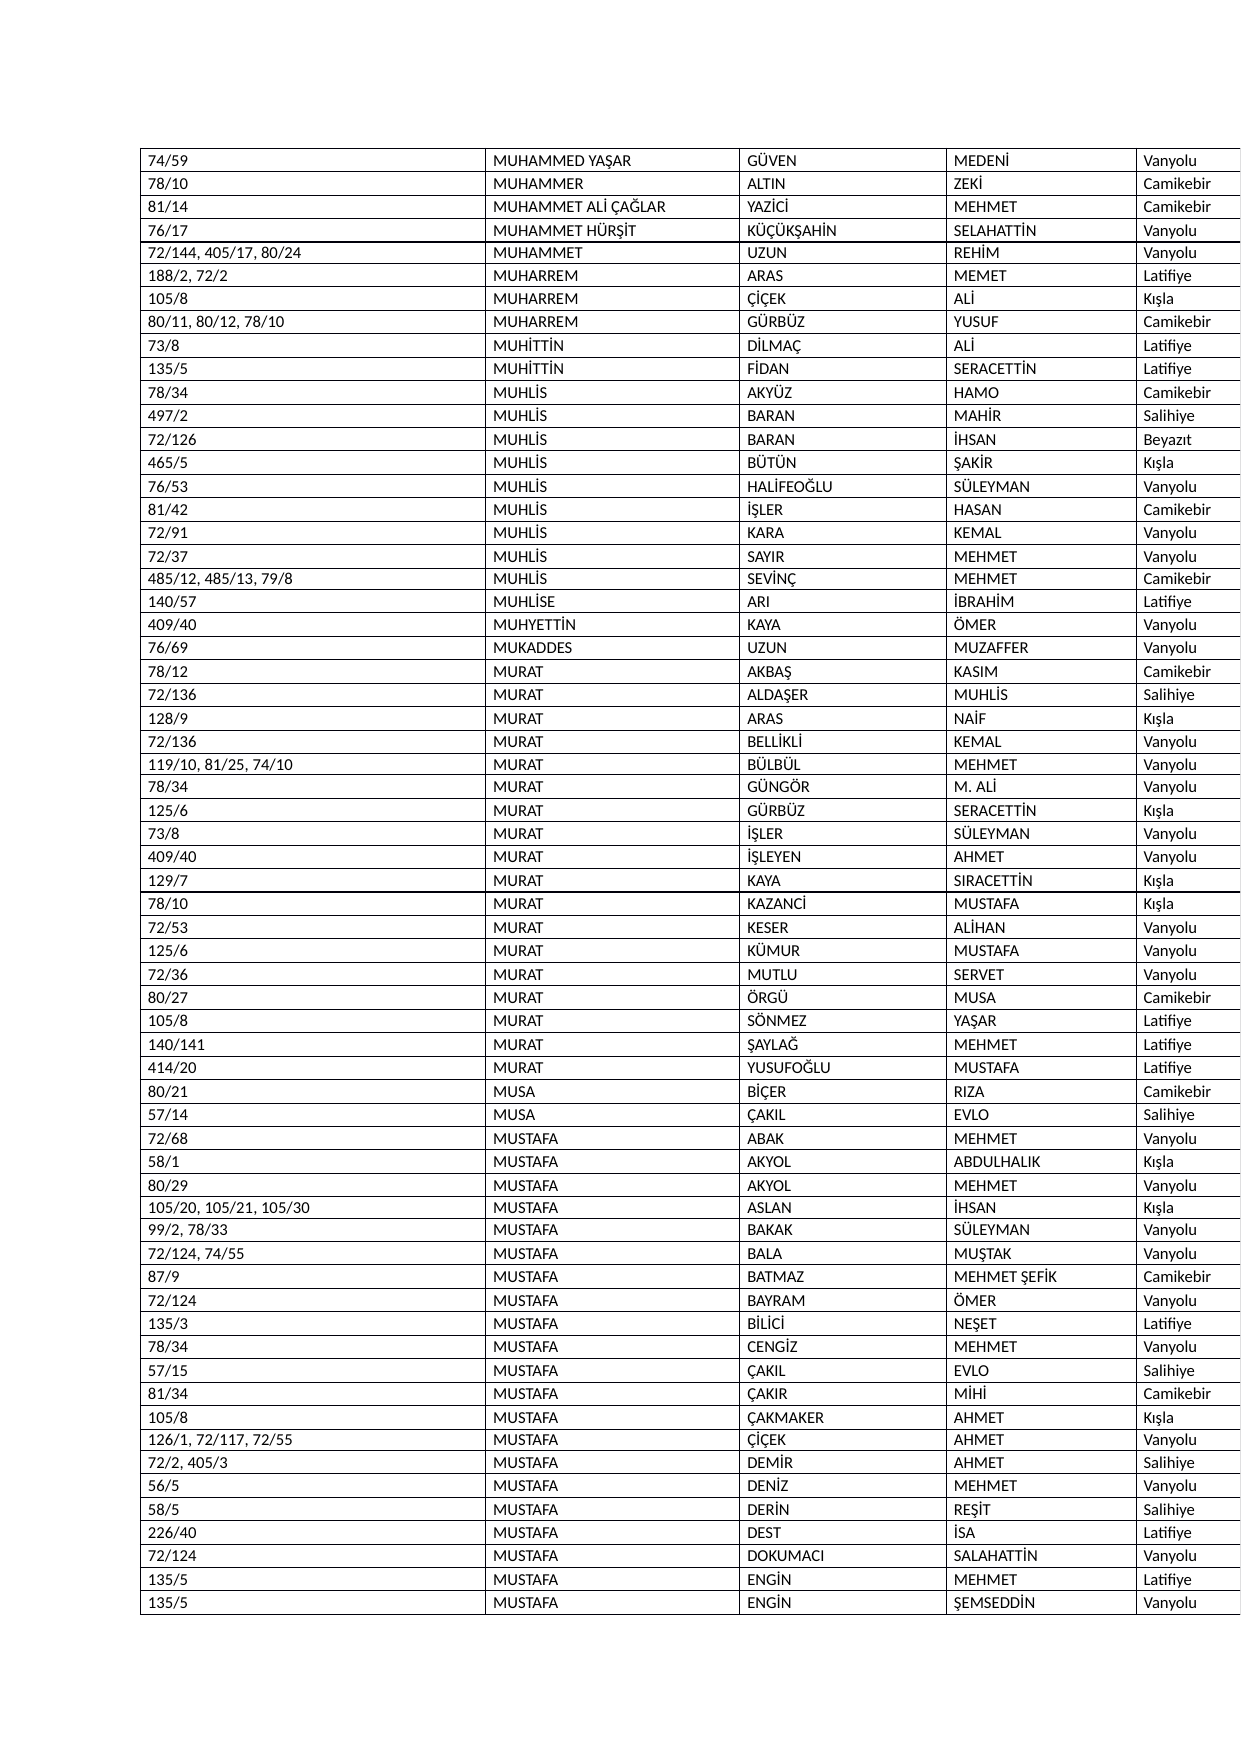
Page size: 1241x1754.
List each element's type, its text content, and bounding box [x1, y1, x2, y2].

table_cell MEHMET [947, 1474, 1136, 1497]
table_cell MUKADDES [486, 637, 739, 659]
table_cell MURAT [486, 775, 739, 798]
table_cell Latifiye [1137, 334, 1240, 357]
table_cell SAYIR [740, 545, 946, 567]
table_cell Camikebir [1137, 196, 1240, 218]
table_cell Vanyolu [1137, 1545, 1240, 1567]
table_cell HAMO [947, 381, 1136, 403]
table_cell 72/124 [141, 1545, 485, 1567]
table_cell ÖMER [947, 613, 1136, 636]
table_cell BATMAZ [740, 1265, 946, 1288]
table_cell İŞLEYEN [740, 846, 946, 868]
table_cell BİLİCİ [740, 1312, 946, 1335]
table_cell REŞİT [947, 1498, 1136, 1520]
table_cell MEHMET [947, 196, 1136, 218]
table_cell ABAK [740, 1127, 946, 1149]
table_cell MURAT [486, 1057, 739, 1079]
table_cell 125/6 [141, 799, 485, 821]
table_cell 56/5 [141, 1474, 485, 1497]
table_cell 73/8 [141, 334, 485, 357]
table_cell ÇİÇEK [740, 287, 946, 310]
table_cell Vanyolu [1137, 149, 1240, 171]
table_cell MUSTAFA [486, 1383, 739, 1405]
table_cell ÇAKMAKER [740, 1406, 946, 1428]
table_cell Camikebir [1137, 569, 1240, 589]
table_cell ALİ [947, 287, 1136, 310]
table_cell MURAT [486, 869, 739, 891]
table_cell MUSTAFA [486, 1197, 739, 1217]
table_cell BAKAK [740, 1219, 946, 1241]
table_cell 78/34 [141, 1336, 485, 1358]
table_cell 72/91 [141, 522, 485, 544]
table_cell Kışla [1137, 869, 1240, 891]
table_cell MURAT [486, 846, 739, 868]
table_cell MUSTAFA [486, 1336, 739, 1358]
table_cell MUHLİS [486, 522, 739, 544]
table_cell Vanyolu [1137, 1591, 1240, 1614]
table_cell MUSTAFA [486, 1242, 739, 1264]
table_cell MUHLİS [486, 381, 739, 403]
table_cell Vanyolu [1137, 775, 1240, 798]
table_cell MUSTAFA [486, 1219, 739, 1241]
table_cell Kışla [1137, 451, 1240, 474]
table_cell SERACETTİN [947, 799, 1136, 821]
table_cell Vanyolu [1137, 916, 1240, 938]
table_cell 126/1, 72/117, 72/55 [141, 1430, 485, 1450]
table_cell ÖMER [947, 1289, 1136, 1311]
table_cell Kışla [1137, 707, 1240, 729]
table_cell MURAT [486, 939, 739, 962]
table_cell 76/53 [141, 475, 485, 497]
table_cell 99/2, 78/33 [141, 1219, 485, 1241]
table_cell Camikebir [1137, 660, 1240, 683]
table_cell Vanyolu [1137, 522, 1240, 544]
table_cell UZUN [740, 243, 946, 263]
table_cell 81/34 [141, 1383, 485, 1405]
table_cell Camikebir [1137, 311, 1240, 333]
table_cell 105/8 [141, 1406, 485, 1428]
table_cell 135/5 [141, 1591, 485, 1614]
table_cell EVLO [947, 1359, 1136, 1382]
table_cell 105/8 [141, 1010, 485, 1032]
table_cell ÇAKIL [740, 1104, 946, 1126]
table_cell Vanyolu [1137, 1242, 1240, 1264]
table_cell MEHMET [947, 754, 1136, 774]
table_cell BİÇER [740, 1080, 946, 1102]
table_cell 72/144, 405/17, 80/24 [141, 243, 485, 263]
table_cell 78/34 [141, 775, 485, 798]
table_cell 78/12 [141, 660, 485, 683]
table_cell BELLİKLİ [740, 731, 946, 753]
table_cell KAZANCİ [740, 893, 946, 915]
table_cell BALA [740, 1242, 946, 1264]
table_cell MUHLİS [486, 451, 739, 474]
table_cell 74/59 [141, 149, 485, 171]
table_cell MUSTAFA [486, 1289, 739, 1311]
table_cell Salihiye [1137, 1104, 1240, 1126]
table_cell BÜTÜN [740, 451, 946, 474]
table_cell MURAT [486, 916, 739, 938]
table_cell Vanyolu [1137, 637, 1240, 659]
table_cell 72/68 [141, 1127, 485, 1149]
table_cell ŞAYLAĞ [740, 1033, 946, 1056]
table_cell 129/7 [141, 869, 485, 891]
table_cell MEHMET [947, 569, 1136, 589]
table_cell MUSA [486, 1080, 739, 1102]
table_cell MUSTAFA [486, 1127, 739, 1149]
table_cell Camikebir [1137, 986, 1240, 1009]
table_cell 72/2, 405/3 [141, 1451, 485, 1473]
table_cell BARAN [740, 428, 946, 450]
table_cell ÇAKIR [740, 1383, 946, 1405]
table_cell MURAT [486, 822, 739, 844]
table_cell MURAT [486, 707, 739, 729]
table_cell ENGİN [740, 1568, 946, 1590]
table_cell Kışla [1137, 1150, 1240, 1173]
table_cell MUHİTTİN [486, 358, 739, 380]
table_cell ŞEMSEDDİN [947, 1591, 1136, 1614]
table_cell MUHİTTİN [486, 334, 739, 357]
table_cell MUHLİS [486, 498, 739, 521]
table_cell YAŞAR [947, 1010, 1136, 1032]
table_cell YAZİCİ [740, 196, 946, 218]
table_cell AHMET [947, 1451, 1136, 1473]
table_cell Camikebir [1137, 381, 1240, 403]
table_cell YUSUF [947, 311, 1136, 333]
table_cell MUSTAFA [486, 1498, 739, 1520]
table_cell KAYA [740, 869, 946, 891]
table_cell 80/11, 80/12, 78/10 [141, 311, 485, 333]
table_cell 128/9 [141, 707, 485, 729]
table_cell MUHLİS [486, 545, 739, 567]
table_cell SEVİNÇ [740, 569, 946, 589]
table_cell Vanyolu [1137, 846, 1240, 868]
table_cell Vanyolu [1137, 243, 1240, 263]
table_cell MUHAMMER [486, 172, 739, 194]
table_cell Latifiye [1137, 1010, 1240, 1032]
table_cell GÜVEN [740, 149, 946, 171]
table_cell MUSTAFA [486, 1430, 739, 1450]
table_cell GÜNGÖR [740, 775, 946, 798]
table_cell KARA [740, 522, 946, 544]
table_cell MUSA [486, 1104, 739, 1126]
table_cell Salihiye [1137, 1359, 1240, 1382]
table_cell 105/20, 105/21, 105/30 [141, 1197, 485, 1217]
table_cell Salihiye [1137, 405, 1240, 427]
table_cell 485/12, 485/13, 79/8 [141, 569, 485, 589]
table_cell MUHAMMED YAŞAR [486, 149, 739, 171]
table_cell MAHİR [947, 405, 1136, 427]
table_cell GÜRBÜZ [740, 799, 946, 821]
table_cell MEHMET [947, 1336, 1136, 1358]
table_cell 78/10 [141, 172, 485, 194]
table_cell MURAT [486, 1010, 739, 1032]
table_cell MUHAMMET [486, 243, 739, 263]
table_cell HALİFEOĞLU [740, 475, 946, 497]
table_cell YUSUFOĞLU [740, 1057, 946, 1079]
table_cell RIZA [947, 1080, 1136, 1102]
table_cell 72/126 [141, 428, 485, 450]
table_cell DEMİR [740, 1451, 946, 1473]
table_cell ALDAŞER [740, 684, 946, 706]
table_cell İHSAN [947, 428, 1136, 450]
table_cell MUSA [947, 986, 1136, 1009]
table_cell BAYRAM [740, 1289, 946, 1311]
table_cell EVLO [947, 1104, 1136, 1126]
table_cell MUHAMMET HÜRŞİT [486, 219, 739, 241]
table_cell MUSTAFA [947, 893, 1136, 915]
table_cell 57/14 [141, 1104, 485, 1126]
table_cell Vanyolu [1137, 1174, 1240, 1196]
table_cell 497/2 [141, 405, 485, 427]
table_cell ENGİN [740, 1591, 946, 1614]
table_cell MUSTAFA [486, 1474, 739, 1497]
table_cell MEHMET [947, 1127, 1136, 1149]
table_cell MURAT [486, 1033, 739, 1056]
table_cell MURAT [486, 893, 739, 915]
table_cell Vanyolu [1137, 475, 1240, 497]
table_cell MUSTAFA [486, 1451, 739, 1473]
table_cell MUHARREM [486, 311, 739, 333]
table_cell MEHMET [947, 545, 1136, 567]
table_cell 73/8 [141, 822, 485, 844]
table_cell SERACETTİN [947, 358, 1136, 380]
table_cell Kışla [1137, 1406, 1240, 1428]
table_cell ÖRGÜ [740, 986, 946, 1009]
table_cell MUHYETTİN [486, 613, 739, 636]
table_cell 135/3 [141, 1312, 485, 1335]
table_cell MUHAMMET ALİ ÇAĞLAR [486, 196, 739, 218]
table_cell Vanyolu [1137, 963, 1240, 985]
table_cell MEHMET [947, 1568, 1136, 1590]
table_cell FİDAN [740, 358, 946, 380]
table_cell 76/69 [141, 637, 485, 659]
table_cell MEHMET [947, 1174, 1136, 1196]
table_cell 72/37 [141, 545, 485, 567]
table_cell 72/36 [141, 963, 485, 985]
table_cell AHMET [947, 846, 1136, 868]
table_cell Latifiye [1137, 590, 1240, 612]
table_cell Latifiye [1137, 1568, 1240, 1590]
table_cell Camikebir [1137, 1383, 1240, 1405]
table_cell REHİM [947, 243, 1136, 263]
table_cell MURAT [486, 754, 739, 774]
table_cell KESER [740, 916, 946, 938]
table_cell AKYÜZ [740, 381, 946, 403]
table_cell MUHLİS [486, 475, 739, 497]
table_cell DİLMAÇ [740, 334, 946, 357]
table_cell İSA [947, 1521, 1136, 1543]
table_cell KÜMUR [740, 939, 946, 962]
table_cell Latifiye [1137, 358, 1240, 380]
table_cell 87/9 [141, 1265, 485, 1288]
table_cell KEMAL [947, 731, 1136, 753]
table_cell İŞLER [740, 498, 946, 521]
table_cell 226/40 [141, 1521, 485, 1543]
table_cell Vanyolu [1137, 219, 1240, 241]
table_cell Vanyolu [1137, 1430, 1240, 1450]
table_cell AKYOL [740, 1174, 946, 1196]
table_cell 78/34 [141, 381, 485, 403]
table_cell MUHLİS [486, 405, 739, 427]
table_cell MURAT [486, 799, 739, 821]
table_cell Latifiye [1137, 1521, 1240, 1543]
table_cell Vanyolu [1137, 613, 1240, 636]
table_cell DEST [740, 1521, 946, 1543]
table_cell MUSTAFA [486, 1521, 739, 1543]
table_cell 78/10 [141, 893, 485, 915]
table_cell MEMET [947, 264, 1136, 286]
table_cell 188/2, 72/2 [141, 264, 485, 286]
table_cell KASIM [947, 660, 1136, 683]
table_cell Salihiye [1137, 684, 1240, 706]
table_cell ARI [740, 590, 946, 612]
table_cell ZEKİ [947, 172, 1136, 194]
table_cell MEDENİ [947, 149, 1136, 171]
table_cell MUHARREM [486, 287, 739, 310]
table_cell KEMAL [947, 522, 1136, 544]
table_cell CENGİZ [740, 1336, 946, 1358]
table_cell 409/40 [141, 846, 485, 868]
table_cell UZUN [740, 637, 946, 659]
table_cell SALAHATTİN [947, 1545, 1136, 1567]
table_cell Latifiye [1137, 1312, 1240, 1335]
table_cell HASAN [947, 498, 1136, 521]
table_cell 80/21 [141, 1080, 485, 1102]
table_cell ÇİÇEK [740, 1430, 946, 1450]
table_cell SERVET [947, 963, 1136, 985]
table_cell Camikebir [1137, 172, 1240, 194]
table_cell 105/8 [141, 287, 485, 310]
table_cell SIRACETTİN [947, 869, 1136, 891]
table_cell MUHLİSE [486, 590, 739, 612]
table_cell 119/10, 81/25, 74/10 [141, 754, 485, 774]
table_cell Kışla [1137, 1197, 1240, 1217]
table_cell MURAT [486, 986, 739, 1009]
table_cell 409/40 [141, 613, 485, 636]
table_cell Kışla [1137, 799, 1240, 821]
table_cell 81/14 [141, 196, 485, 218]
table_cell 80/29 [141, 1174, 485, 1196]
table_cell MİHİ [947, 1383, 1136, 1405]
table_cell 58/5 [141, 1498, 485, 1520]
table_cell ABDULHALIK [947, 1150, 1136, 1173]
table_cell Salihiye [1137, 1451, 1240, 1473]
table_cell Vanyolu [1137, 1219, 1240, 1241]
table_cell AHMET [947, 1406, 1136, 1428]
table_cell SÖNMEZ [740, 1010, 946, 1032]
table_cell MURAT [486, 684, 739, 706]
table_cell AKYOL [740, 1150, 946, 1173]
table_cell 140/141 [141, 1033, 485, 1056]
table_cell ALTIN [740, 172, 946, 194]
table_cell KÜÇÜKŞAHİN [740, 219, 946, 241]
table_cell DOKUMACI [740, 1545, 946, 1567]
table_cell ALİ [947, 334, 1136, 357]
table_cell Latifiye [1137, 264, 1240, 286]
table_cell Vanyolu [1137, 1474, 1240, 1497]
table_cell 72/136 [141, 731, 485, 753]
table_cell 465/5 [141, 451, 485, 474]
table_cell MUSTAFA [486, 1265, 739, 1288]
table_cell 57/15 [141, 1359, 485, 1382]
table_cell MUHLİS [947, 684, 1136, 706]
table_cell 80/27 [141, 986, 485, 1009]
table_cell DENİZ [740, 1474, 946, 1497]
table_cell 135/5 [141, 358, 485, 380]
table_cell MEHMET ŞEFİK [947, 1265, 1136, 1288]
table_cell 58/1 [141, 1150, 485, 1173]
table_cell SÜLEYMAN [947, 475, 1136, 497]
table_cell AKBAŞ [740, 660, 946, 683]
table_cell Vanyolu [1137, 754, 1240, 774]
table_cell Vanyolu [1137, 731, 1240, 753]
table_cell 72/136 [141, 684, 485, 706]
table_cell ARAS [740, 707, 946, 729]
table_cell 125/6 [141, 939, 485, 962]
table_cell MUSTAFA [486, 1545, 739, 1567]
table_cell MUSTAFA [947, 1057, 1136, 1079]
table_cell MUSTAFA [486, 1591, 739, 1614]
table_cell MUSTAFA [486, 1312, 739, 1335]
table_cell Camikebir [1137, 1265, 1240, 1288]
table_cell MUHLİS [486, 428, 739, 450]
table_cell Vanyolu [1137, 1127, 1240, 1149]
table_cell MUSTAFA [486, 1150, 739, 1173]
table_cell Camikebir [1137, 1080, 1240, 1102]
table_cell Beyazıt [1137, 428, 1240, 450]
table_cell MUSTAFA [486, 1359, 739, 1382]
table_cell Salihiye [1137, 1498, 1240, 1520]
table_cell MUŞTAK [947, 1242, 1136, 1264]
table_cell 76/17 [141, 219, 485, 241]
table_cell Kışla [1137, 287, 1240, 310]
table_cell ALİHAN [947, 916, 1136, 938]
table_cell 72/124, 74/55 [141, 1242, 485, 1264]
table_cell MURAT [486, 963, 739, 985]
table_cell BARAN [740, 405, 946, 427]
table_cell 135/5 [141, 1568, 485, 1590]
table_cell MUSTAFA [947, 939, 1136, 962]
table_cell Latifiye [1137, 1033, 1240, 1056]
table_cell SÜLEYMAN [947, 822, 1136, 844]
table_cell İBRAHİM [947, 590, 1136, 612]
table_cell MUSTAFA [486, 1406, 739, 1428]
table_cell 414/20 [141, 1057, 485, 1079]
table_cell KAYA [740, 613, 946, 636]
table_cell MUHARREM [486, 264, 739, 286]
table_cell MURAT [486, 731, 739, 753]
table_cell MUTLU [740, 963, 946, 985]
table_cell M. ALİ [947, 775, 1136, 798]
table_cell MUZAFFER [947, 637, 1136, 659]
table_cell Camikebir [1137, 498, 1240, 521]
table_cell 72/53 [141, 916, 485, 938]
table_cell ÇAKIL [740, 1359, 946, 1382]
table_cell ŞAKİR [947, 451, 1136, 474]
table_cell Vanyolu [1137, 1289, 1240, 1311]
table_cell Vanyolu [1137, 822, 1240, 844]
table_cell ASLAN [740, 1197, 946, 1217]
table_cell İŞLER [740, 822, 946, 844]
table_cell Kışla [1137, 893, 1240, 915]
table_cell MUHLİS [486, 569, 739, 589]
table_cell Vanyolu [1137, 1336, 1240, 1358]
table_cell MUSTAFA [486, 1174, 739, 1196]
table_cell 72/124 [141, 1289, 485, 1311]
table_cell MUSTAFA [486, 1568, 739, 1590]
table_cell SÜLEYMAN [947, 1219, 1136, 1241]
table_cell BÜLBÜL [740, 754, 946, 774]
table_cell AHMET [947, 1430, 1136, 1450]
table_cell Vanyolu [1137, 939, 1240, 962]
table_cell Latifiye [1137, 1057, 1240, 1079]
table_cell NAİF [947, 707, 1136, 729]
table_cell MEHMET [947, 1033, 1136, 1056]
table_cell 140/57 [141, 590, 485, 612]
table_cell ARAS [740, 264, 946, 286]
table_cell MURAT [486, 660, 739, 683]
table_cell SELAHATTİN [947, 219, 1136, 241]
table_cell Vanyolu [1137, 545, 1240, 567]
table_cell İHSAN [947, 1197, 1136, 1217]
table_cell 81/42 [141, 498, 485, 521]
table_cell GÜRBÜZ [740, 311, 946, 333]
table_cell NEŞET [947, 1312, 1136, 1335]
table_cell DERİN [740, 1498, 946, 1520]
